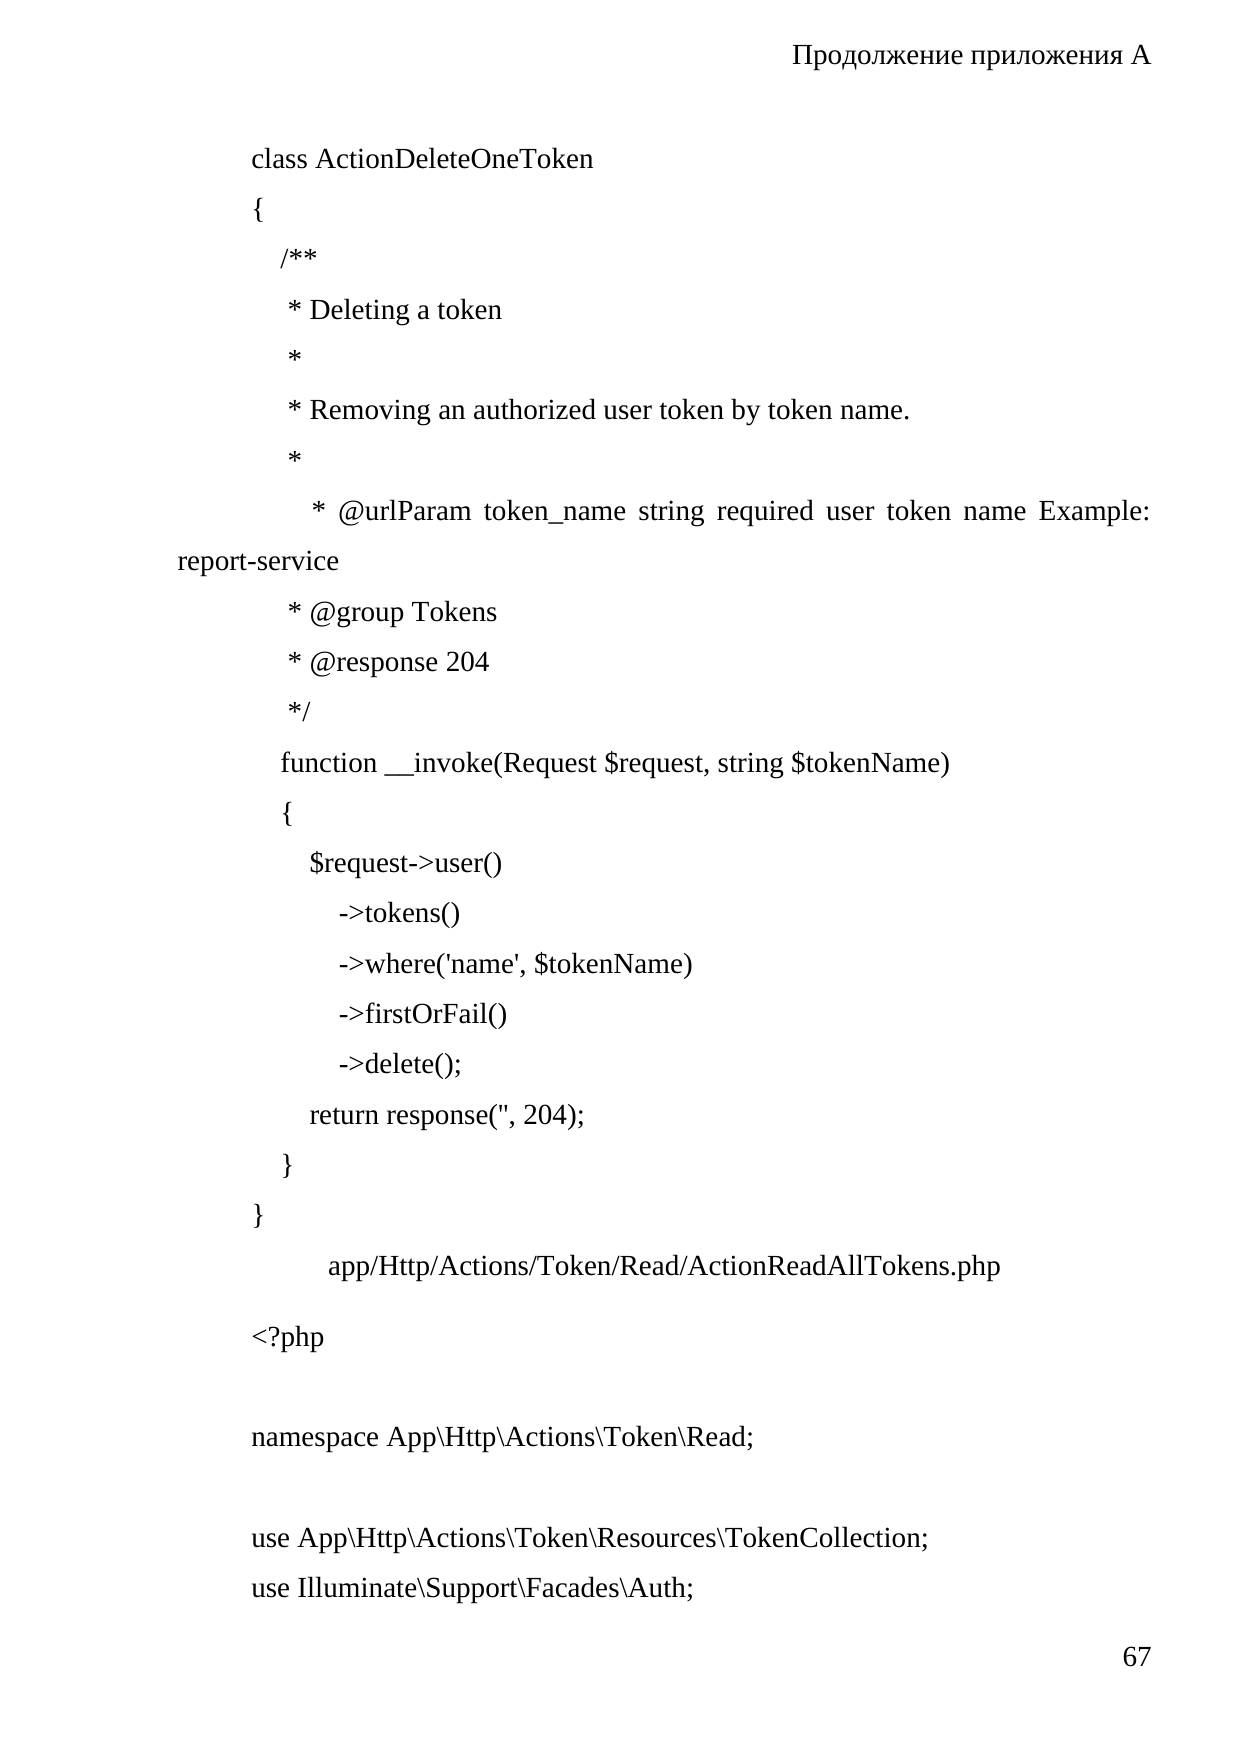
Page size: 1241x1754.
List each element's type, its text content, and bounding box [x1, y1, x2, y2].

text /** [177, 242, 1152, 275]
text * Removing an authorized user token by token name. [177, 392, 1152, 426]
text } [177, 1197, 1152, 1231]
text function __invoke(Request $request, string $tokenName) [177, 745, 1152, 778]
text * [177, 443, 1152, 476]
text * @urlParam token_name string required user token name Example: report-service [177, 493, 1152, 577]
text use App\Http\Actions\Token\Resources\TokenCollection; [177, 1520, 1152, 1554]
text return response('', 204); [177, 1097, 1152, 1130]
text { [177, 795, 1152, 828]
text * @group Tokens [177, 594, 1152, 627]
text class ActionDeleteOneToken [177, 141, 1152, 174]
text ->tokens() [177, 896, 1152, 929]
text */ [177, 694, 1152, 728]
text * [177, 342, 1152, 376]
text <?php [177, 1319, 1152, 1352]
text } [177, 1147, 1152, 1181]
text * @response 204 [177, 644, 1152, 678]
text ->firstOrFail() [177, 996, 1152, 1030]
text ->where('name', $tokenName) [177, 946, 1152, 979]
text namespace App\Http\Actions\Token\Read; [177, 1419, 1152, 1453]
text use Illuminate\Support\Facades\Auth; [177, 1571, 1152, 1604]
subtitle app/Http/Actions/Token/Read/ActionReadAllTokens.php [177, 1248, 1152, 1281]
text * Deleting a token [177, 292, 1152, 325]
text { [177, 191, 1152, 225]
text $request->user() [177, 845, 1152, 879]
text ->delete(); [177, 1047, 1152, 1080]
